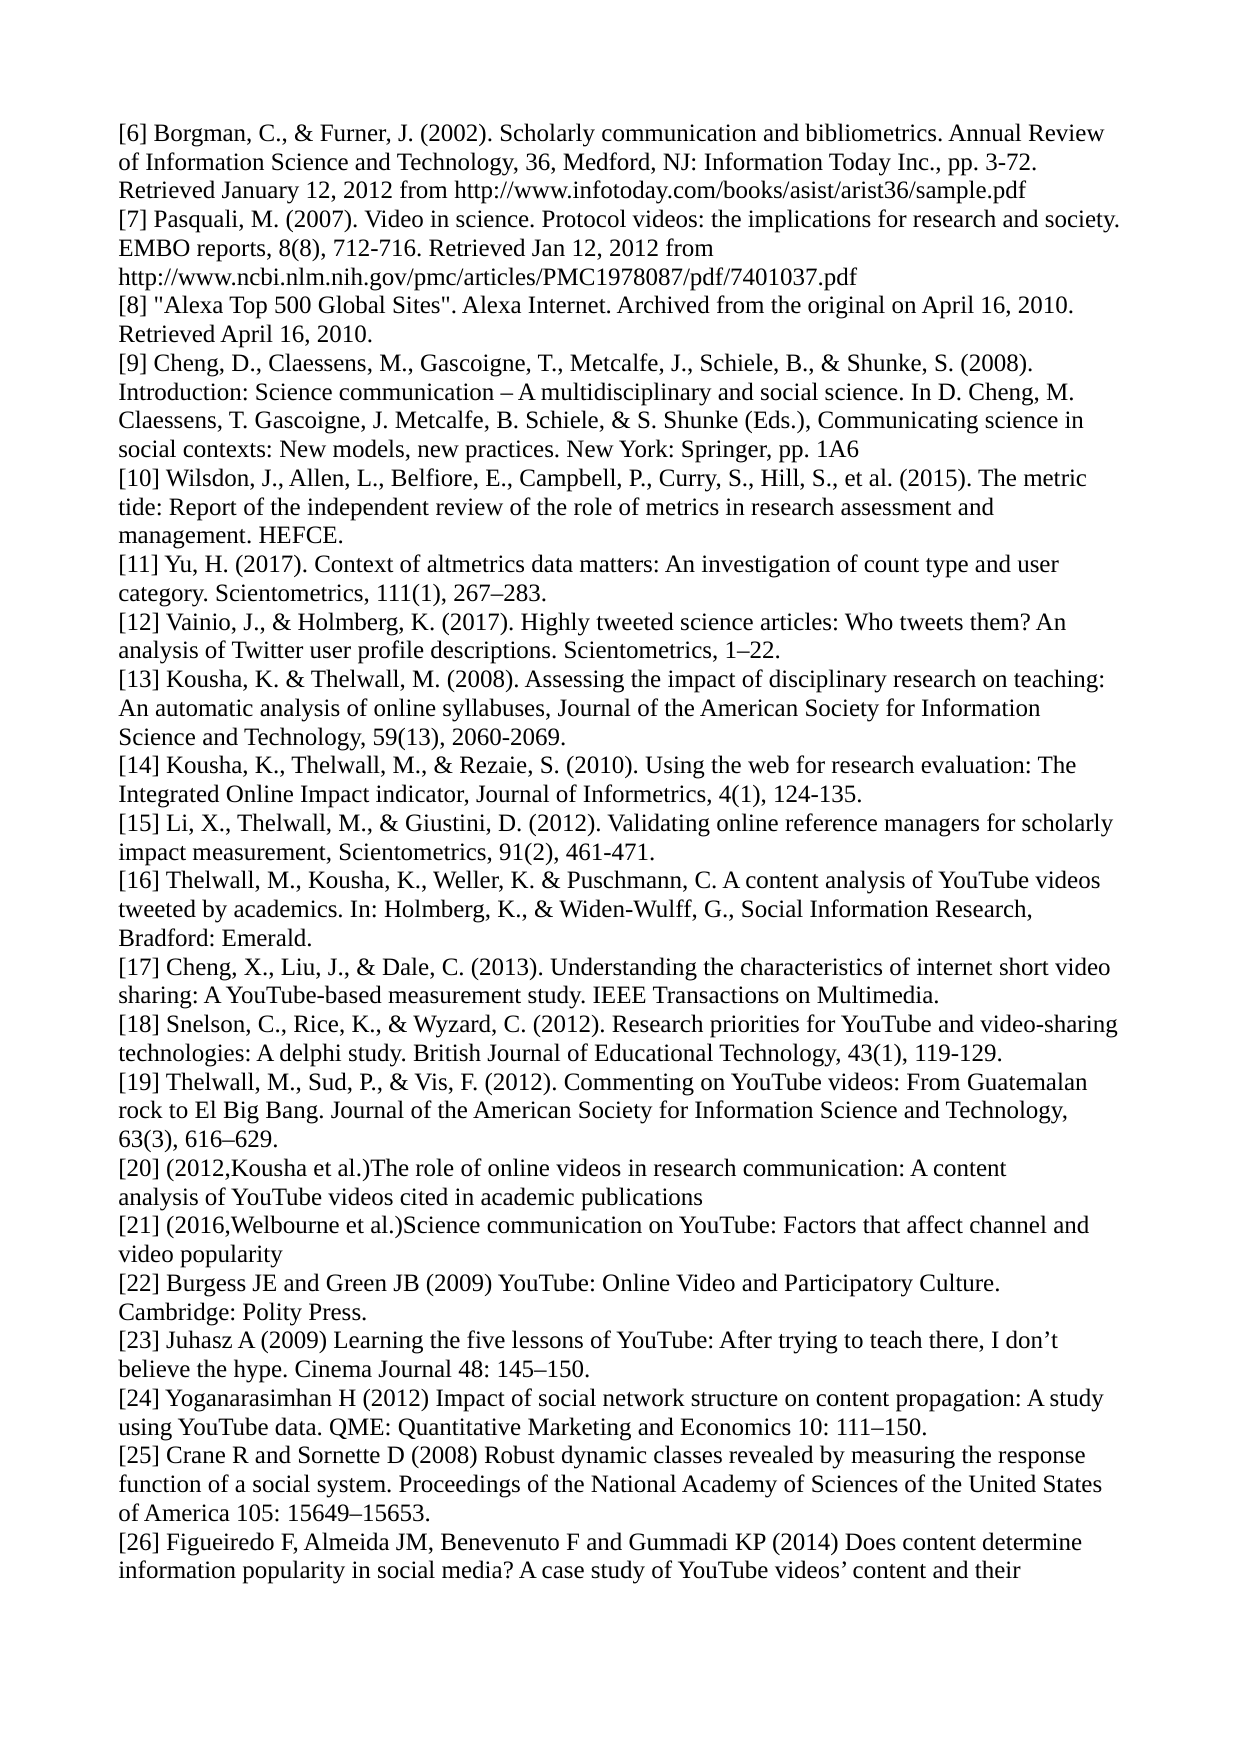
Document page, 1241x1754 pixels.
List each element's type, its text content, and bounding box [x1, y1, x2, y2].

text [6] Borgman, C., & Furner, J. (2002). Scholarly communication and bibliometrics. Annual Review of Information Science and Technology, 36, Medford, NJ: Information Today Inc., pp. 3-72. Retrieved January 12, 2012 from http://www.infotoday.com/books/asist/arist36/sample.pdf [118, 118, 1122, 204]
text [11] Yu, H. (2017). Context of altmetrics data matters: An investigation of count type and user category. Scientometrics, 111(1), 267–283. [118, 549, 1122, 607]
text [8] "Alexa Top 500 Global Sites". Alexa Internet. Archived from the original on April 16, 2010. Retrieved April 16, 2010. [118, 291, 1122, 348]
text [13] Kousha, K. & Thelwall, M. (2008). Assessing the impact of disciplinary research on teaching: An automatic analysis of online syllabuses, Journal of the American Society for Information Science and Technology, 59(13), 2060-2069. [118, 664, 1122, 751]
text [12] Vainio, J., & Holmberg, K. (2017). Highly tweeted science articles: Who tweets them? An analysis of Twitter user profile descriptions. Scientometrics, 1–22. [118, 607, 1122, 664]
text analysis of YouTube videos cited in academic publications [118, 1182, 1122, 1211]
text [24] Yoganarasimhan H (2012) Impact of social network structure on content propagation: A study using YouTube data. QME: Quantitative Marketing and Economics 10: 111–150. [118, 1383, 1122, 1441]
text [19] Thelwall, M., Sud, P., & Vis, F. (2012). Commenting on YouTube videos: From Guatemalan rock to El Big Bang. Journal of the American Society for Information Science and Technology, 63(3), 616–629. [118, 1067, 1122, 1153]
text [15] Li, X., Thelwall, M., & Giustini, D. (2012). Validating online reference managers for scholarly impact measurement, Scientometrics, 91(2), 461-471. [118, 808, 1122, 866]
text [21] (2016,Welbourne et al.)Science communication on YouTube: Factors that affect channel and video popularity [118, 1211, 1122, 1268]
text [26] Figueiredo F, Almeida JM, Benevenuto F and Gummadi KP (2014) Does content determine information popularity in social media? A case study of YouTube videos’ content and their [118, 1527, 1122, 1584]
text [10] Wilsdon, J., Allen, L., Belfiore, E., Campbell, P., Curry, S., Hill, S., et al. (2015). The metric tide: Report of the independent review of the role of metrics in research assessment and management. HEFCE. [118, 463, 1122, 549]
text [7] Pasquali, M. (2007). Video in science. Protocol videos: the implications for research and society. EMBO reports, 8(8), 712-716. Retrieved Jan 12, 2012 from http://www.ncbi.nlm.nih.gov/pmc/articles/PMC1978087/pdf/7401037.pdf [118, 204, 1122, 291]
text [22] Burgess JE and Green JB (2009) YouTube: Online Video and Participatory Culture. Cambridge: Polity Press. [118, 1268, 1122, 1326]
text [20] (2012,Kousha et al.)The role of online videos in research communication: A content [118, 1153, 1122, 1182]
text [9] Cheng, D., Claessens, M., Gascoigne, T., Metcalfe, J., Schiele, B., & Shunke, S. (2008). Introduction: Science communication – A multidisciplinary and social science. In D. Cheng, M. Claessens, T. Gascoigne, J. Metcalfe, B. Schiele, & S. Shunke (Eds.), Communicating science in social contexts: New models, new practices. New York: Springer, pp. 1A6 [118, 348, 1122, 463]
text [23] Juhasz A (2009) Learning the five lessons of YouTube: After trying to teach there, I don’t believe the hype. Cinema Journal 48: 145–150. [118, 1326, 1122, 1383]
text [18] Snelson, C., Rice, K., & Wyzard, C. (2012). Research priorities for YouTube and video-sharing technologies: A delphi study. British Journal of Educational Technology, 43(1), 119-129. [118, 1009, 1122, 1067]
text [16] Thelwall, M., Kousha, K., Weller, K. & Puschmann, C. A content analysis of YouTube videos tweeted by academics. In: Holmberg, K., & Widen-Wulff, G., Social Information Research, Bradford: Emerald. [118, 866, 1122, 952]
text [17] Cheng, X., Liu, J., & Dale, C. (2013). Understanding the characteristics of internet short video sharing: A YouTube-based measurement study. IEEE Transactions on Multimedia. [118, 952, 1122, 1009]
text [14] Kousha, K., Thelwall, M., & Rezaie, S. (2010). Using the web for research evaluation: The Integrated Online Impact indicator, Journal of Informetrics, 4(1), 124-135. [118, 751, 1122, 808]
text [25] Crane R and Sornette D (2008) Robust dynamic classes revealed by measuring the response function of a social system. Proceedings of the National Academy of Sciences of the United States of America 105: 15649–15653. [118, 1441, 1122, 1527]
